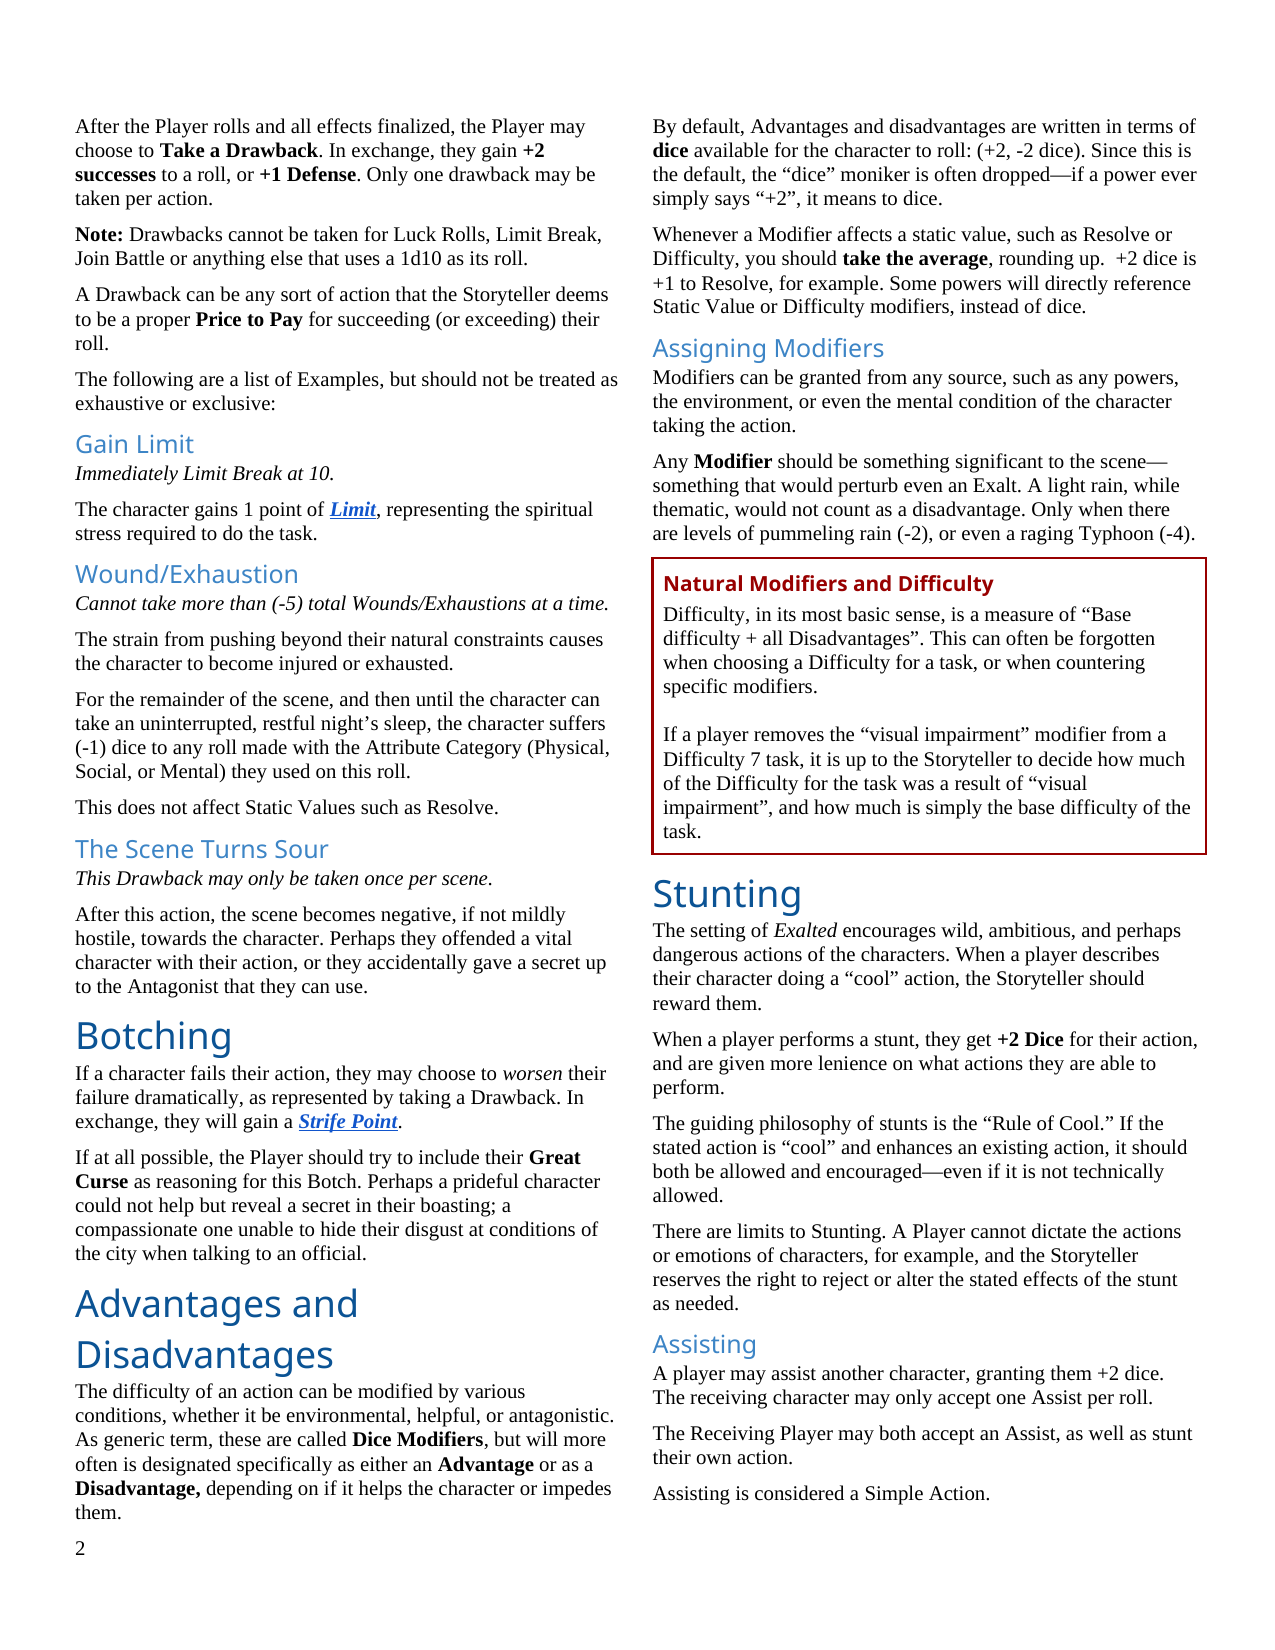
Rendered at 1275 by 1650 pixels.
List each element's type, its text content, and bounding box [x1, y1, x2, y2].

text Note: Drawbacks cannot be taken for Luck Rolls, Limit Break, Join Battle or anything else that uses a 1d10 as its roll. [75, 222, 622, 270]
text A player may assist another character, granting them +2 dice. The receiving character may only accept one Assist per roll. [652, 1361, 1200, 1409]
text When a player performs a stunt, they get +2 Dice for their action, and are given more lenience on what actions they are able to perform. [652, 1026, 1200, 1099]
text There are limits to Stunting. A Player cannot dictate the actions or emotions of characters, for example, and the Storyteller reserves the right to reject or alter the stated effects of the stunt as needed. [652, 1219, 1200, 1315]
subtitle Assigning Modifiers [652, 331, 1200, 364]
text Any Modifier should be something significant to the scene—something that would perturb even an Exalt. A light rain, while thematic, would not count as a disadvantage. Only when there are levels of pummeling rain (-2), or even a raging Typhoon (-4). [652, 449, 1200, 545]
text The character gains 1 point of Limit, representing the spiritual stress required to do the task. [75, 497, 622, 545]
text Immediately Limit Break at 10. [75, 461, 622, 485]
text For the remainder of the scene, and then until the character can take an uninterrupted, restful night’s sleep, the character suffers (-1) dice to any roll made with the Attribute Category (Physical, Social, or Mental) they used on this roll. [75, 687, 622, 783]
text The difficulty of an action can be modified by various conditions, whether it be environmental, helpful, or antagonistic. As generic term, these are called Dice Modifiers, but will more often is designated specifically as either an Advantage or as a Disadvantage, depending on if it helps the character or impedes them. [75, 1379, 622, 1524]
text Whenever a Modifier affects a static value, such as Resolve or Difficulty, you should take the average, rounding up. +2 dice is +1 to Resolve, for example. Some powers will directly reference Static Value or Difficulty modifiers, instead of dice. [652, 222, 1200, 318]
text By default, Advantages and disadvantages are written in terms of dice available for the character to roll: (+2, -2 dice). Since this is the default, the “dice” moniker is often dropped—if a power ever simply says “+2”, it means to dice. [652, 114, 1200, 210]
text After the Player rolls and all effects finalized, the Player may choose to Take a Drawback. In exchange, they gain +2 successes to a roll, or +1 Defense. Only one drawback may be taken per action. [75, 114, 622, 210]
subtitle The Scene Turns Sour [75, 831, 622, 865]
text A Drawback can be any sort of action that the Storyteller deems to be a proper Price to Pay for succeeding (or exceeding) their roll. [75, 282, 622, 354]
subtitle Assisting [652, 1327, 1200, 1361]
text Assisting is considered a Simple Action. [652, 1481, 1200, 1505]
text The setting of Exalted encourages wild, ambitious, and perhaps dangerous actions of the characters. When a player describes their character doing a “cool” action, the Storyteller should reward them. [652, 918, 1200, 1014]
text This Drawback may only be taken once per scene. [75, 865, 622, 889]
subtitle Wound/Exhaustion [75, 557, 622, 591]
subtitle Stunting [652, 867, 1200, 918]
text The strain from pushing beyond their natural constraints causes the character to become injured or exhausted. [75, 627, 622, 675]
text The Receiving Player may both accept an Assist, as well as stunt their own action. [652, 1421, 1200, 1469]
subtitle Advantages and Disadvantages [75, 1277, 622, 1379]
subtitle Gain Limit [75, 427, 622, 461]
text If at all possible, the Player should try to include their Great Curse as reasoning for this Botch. Perhaps a prideful character could not help but reveal a secret in their boasting; a compassionate one unable to hide their disgust at conditions of the city when talking to an official. [75, 1145, 622, 1265]
text Cannot take more than (-5) total Wounds/Exhaustions at a time. [75, 591, 622, 615]
text The following are a list of Examples, but should not be treated as exhaustive or exclusive: [75, 367, 622, 415]
text After this action, the scene becomes negative, if not mildly hostile, towards the character. Perhaps they offended a vital character with their action, or they accidentally gave a secret up to the Antagonist that they can use. [75, 901, 622, 998]
text Modifiers can be granted from any source, such as any powers, the environment, or even the mental condition of the character taking the action. [652, 364, 1200, 437]
table_header Natural Modifiers and Difficulty Difficulty, in its most basic sense, is a measure of “Base difficulty + all Disadvantages”. This can often be forgotten when choosing a Difficulty for a task, or when countering specific modifiers. If a player removes the “visual impairment” modifier from a Difficulty 7 task, it is up to the Storyteller to decide how much of the Difficulty for the task was a result of “visual impairment”, and how much is simply the base difficulty of the task. [654, 559, 1205, 853]
text The guiding philosophy of stunts is the “Rule of Cool.” If the stated action is “cool” and enhances an existing action, it should both be allowed and encouraged—even if it is not technically allowed. [652, 1111, 1200, 1207]
text If a character fails their action, they may choose to worsen their failure dramatically, as represented by taking a Drawback. In exchange, they will gain a Strife Point. [75, 1061, 622, 1133]
subtitle Botching [75, 1010, 622, 1061]
text This does not affect Static Values such as Resolve. [75, 795, 622, 819]
